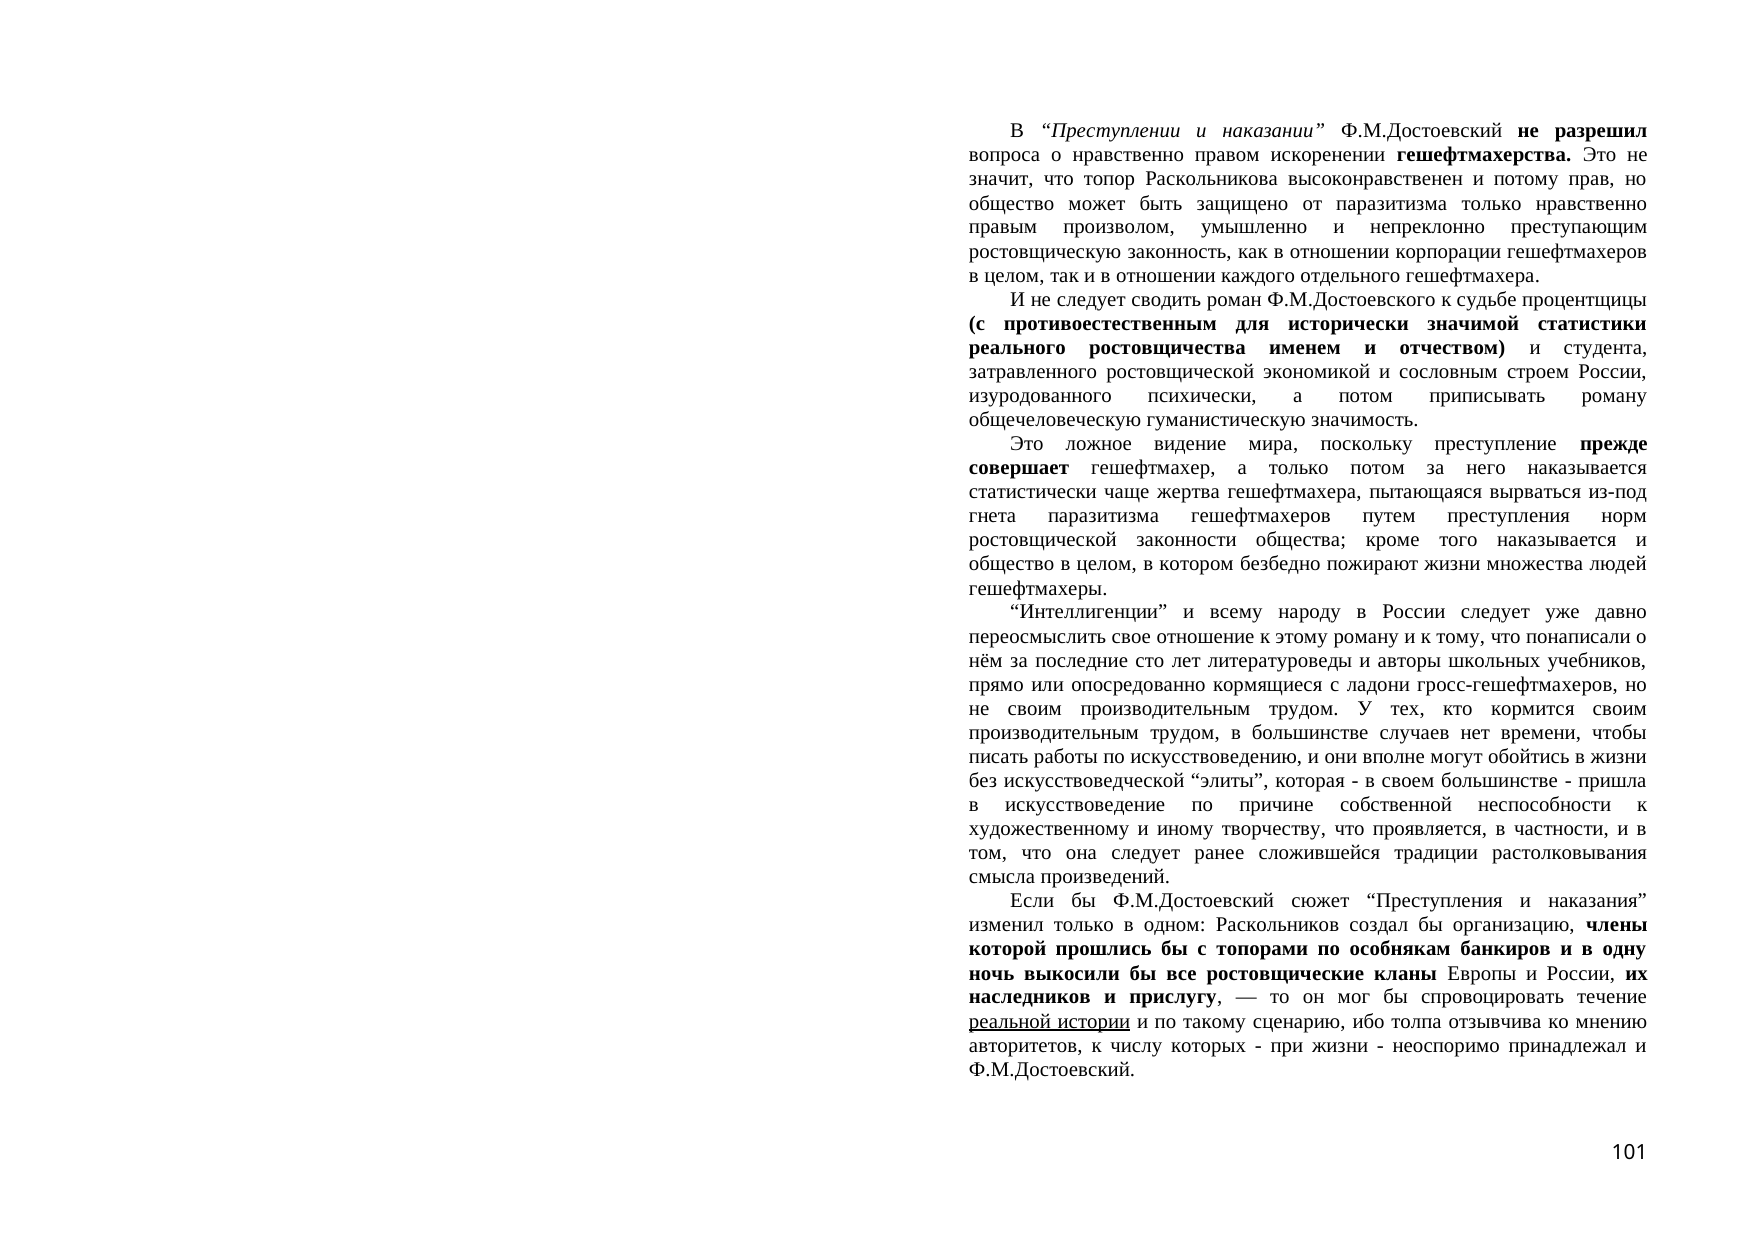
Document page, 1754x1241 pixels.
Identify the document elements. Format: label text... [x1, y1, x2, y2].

text Это ложное видение мира, поскольку преступление прежде совершает гешефтмахер, а только потом за него наказывается статистически чаще жертва гешефтмахера, пытающаяся вырваться из-под гнета паразитизма гешефтмахеров путем преступления норм ростовщической законности общества; кроме того наказывается и общество в целом, в котором безбедно пожирают жизни множества людей гешефтмахеры. [969, 431, 1648, 599]
text Если бы Ф.М.Достоевский сюжет “Преступления и наказания” изменил только в одном: Раскольников создал бы организацию, члены которой прошлись бы с топорами по особнякам банкиров и в одну ночь выкосили бы все ростовщические кланы Европы и России, их наследников и прислугу, — то он мог бы спровоцировать течение реальной истории и по такому сценарию, ибо толпа отзывчива ко мнению авторитетов, к числу которых - при жизни - неоспоримо принадлежал и Ф.М.Достоевский. [969, 888, 1648, 1081]
text И не следует сводить роман Ф.М.Достоевского к судьбе процентщицы (с противоестественным для исторически значимой статистики реального ростовщичества именем и отчеством) и студента, затравленного ростовщической экономикой и сословным строем России, изуродованного психически, а потом приписывать роману общечеловеческую гуманистическую значимость. [969, 287, 1648, 431]
text “Интеллигенции” и всему народу в России следует уже давно переосмыслить свое отношение к этому роману и к тому, что понаписали о нём за последние сто лет литературоведы и авторы школьных учебников, прямо или опосредованно кормящиеся с ладони гросс-гешефтмахеров, но не своим производительным трудом. У тех, кто кормится своим производительным трудом, в большинстве случаев нет времени, чтобы писать работы по искусствоведению, и они вполне могут обойтись в жизни без искусствоведческой “элиты”, которая - в своем большинстве - пришла в искусствоведение по причине собственной неспособности к художественному и иному творчеству, что проявляется, в частности, и в том, что она следует ранее сложившейся традиции растолковывания смысла произведений. [969, 599, 1648, 888]
text В “Преступлении и наказании” Ф.М.Достоевский не разрешил вопроса о нравственно правом искоренении гешефтмахерства. Это не значит, что топор Раскольникова высоконравственен и потому прав, но общество может быть защищено от паразитизма только нравственно правым произволом, умышленно и непреклонно преступающим ростовщическую законность, как в отношении корпорации гешефтмахеров в целом, так и в отношении каждого отдельного гешефтмахера. [969, 118, 1648, 287]
